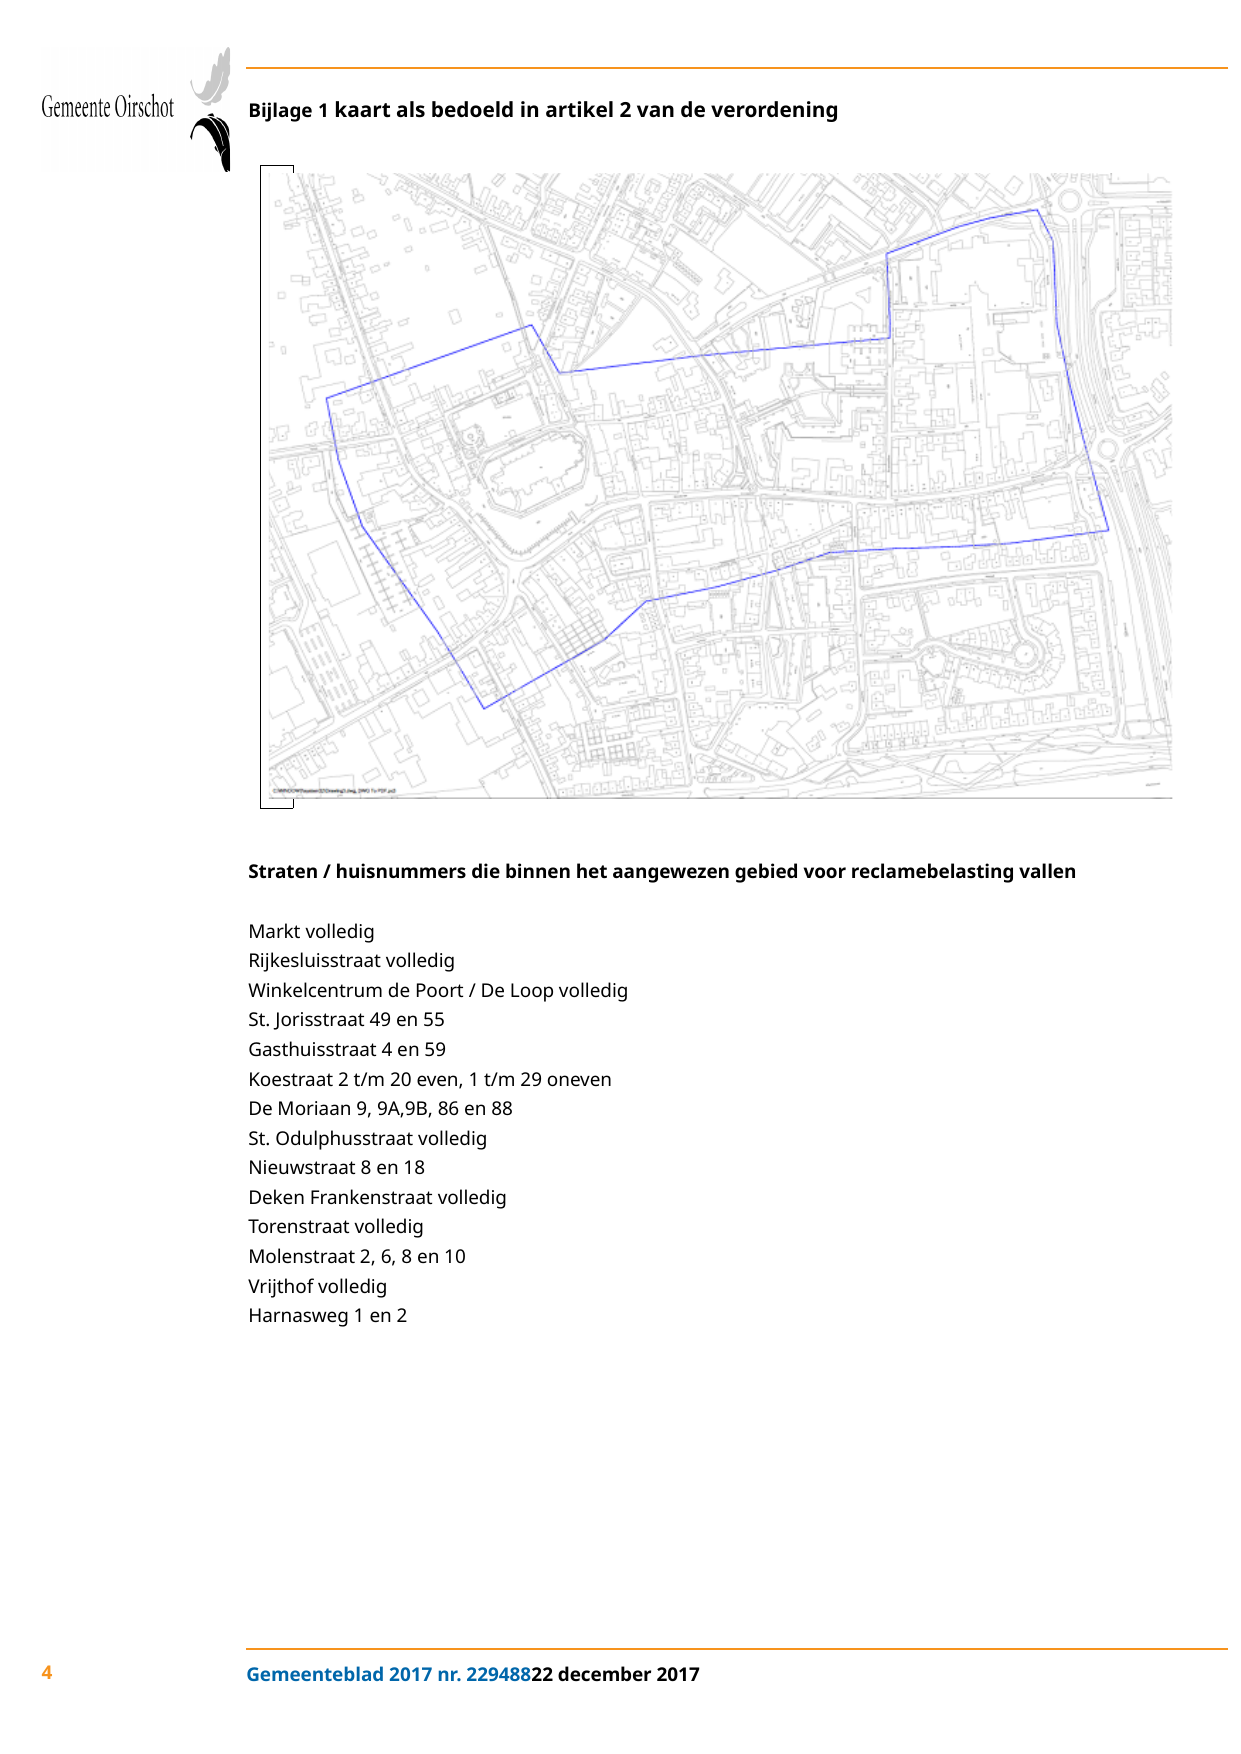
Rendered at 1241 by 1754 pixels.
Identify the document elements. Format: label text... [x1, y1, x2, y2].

text Harnasweg 1 en 2 [248, 1302, 1152, 1328]
text Nieuwstraat 8 en 18 [248, 1154, 1152, 1180]
picture [41, 47, 231, 172]
text Winkelcentrum de Poort / De Loop volledig [248, 977, 1152, 1003]
text Gasthuisstraat 4 en 59 [248, 1036, 1152, 1062]
text Straten / huisnummers die binnen het aangewezen gebied voor reclamebelasting vallen [248, 859, 1152, 884]
text Molenstraat 2, 6, 8 en 10 [248, 1243, 1152, 1269]
text Koestraat 2 t/m 20 even, 1 t/m 29 oneven [248, 1066, 1152, 1092]
text Markt volledig [248, 918, 1152, 944]
text Bijlage 1 kaart als bedoeld in artikel 2 van de verordening [248, 95, 1152, 123]
text St. Jorisstraat 49 en 55 [248, 1007, 1152, 1032]
text Vrijthof volledig [248, 1273, 1152, 1299]
text St. Odulphusstraat volledig [248, 1125, 1152, 1151]
text Deken Frankenstraat volledig [248, 1184, 1152, 1210]
text Torenstraat volledig [248, 1214, 1152, 1239]
text De Moriaan 9, 9A,9B, 86 en 88 [248, 1095, 1152, 1121]
text Rijkesluisstraat volledig [248, 947, 1152, 973]
picture [268, 173, 1173, 799]
